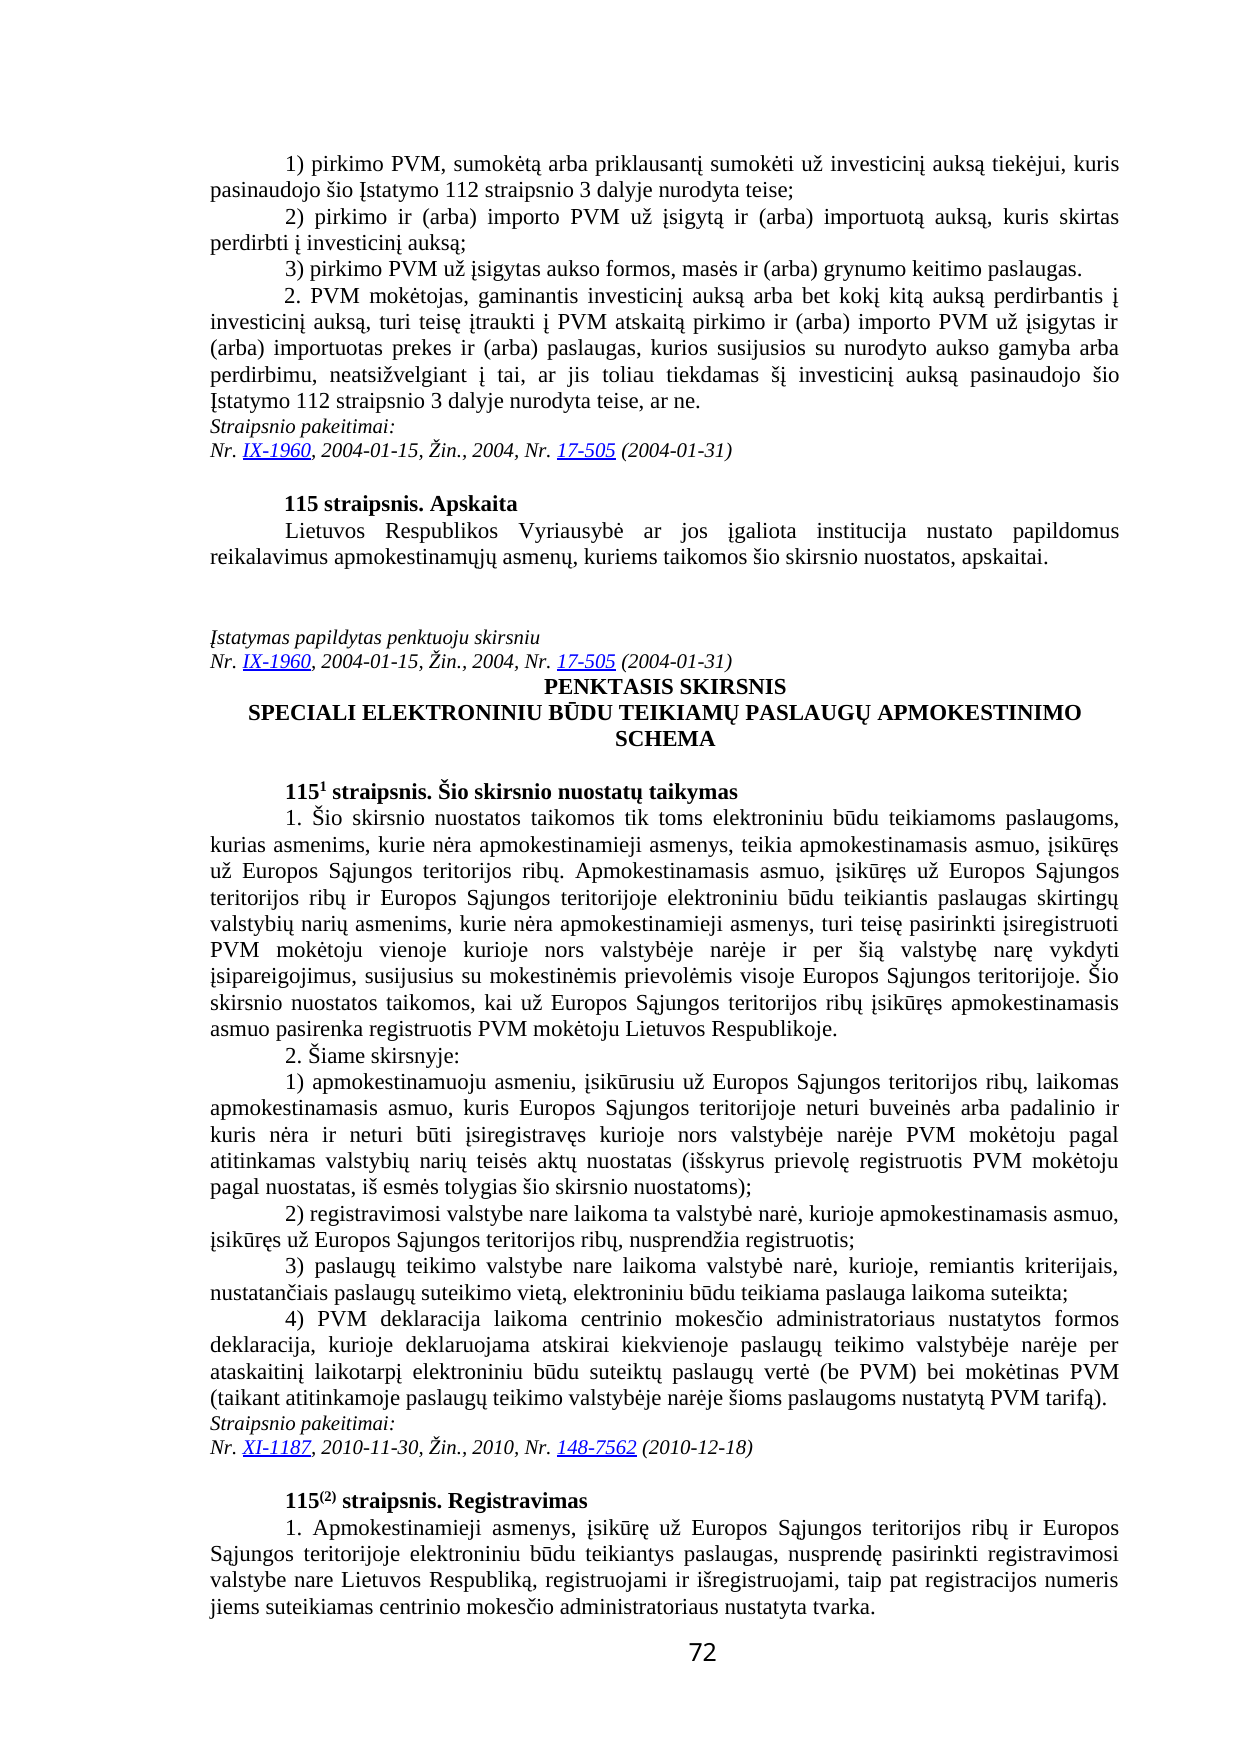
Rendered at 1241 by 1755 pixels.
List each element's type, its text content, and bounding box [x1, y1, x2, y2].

text Straipsnio pakeitimai: [210, 1411, 1120, 1435]
text 1. Šio skirsnio nuostatos taikomos tik toms elektroniniu būdu teikiamoms paslaugoms, kurias asmenims, kurie nėra apmokestinamieji asmenys, teikia apmokestinamasis asmuo, įsikūręs už Europos Sąjungos teritorijos ribų. Apmokestinamasis asmuo, įsikūręs už Europos Sąjungos teritorijos ribų ir Europos Sąjungos teritorijoje elektroniniu būdu teikiantis paslaugas skirtingų valstybių narių asmenims, kurie nėra apmokestinamieji asmenys, turi teisę pasirinkti įsiregistruoti PVM mokėtoju vienoje kurioje nors valstybėje narėje ir per šią valstybę narę vykdyti įsipareigojimus, susijusius su mokestinėmis prievolėmis visoje Europos Sąjungos teritorijoje. Šio skirsnio nuostatos taikomos, kai už Europos Sąjungos teritorijos ribų įsikūręs apmokestinamasis asmuo pasirenka registruotis PVM mokėtoju Lietuvos Respublikoje. [210, 804, 1120, 1042]
text Įstatymas papildytas penktuoju skirsniu [210, 624, 1120, 649]
text Lietuvos Respublikos Vyriausybė ar jos įgaliota institucija nustato papildomus reikalavimus apmokestinamųjų asmenų, kuriems taikomos šio skirsnio nuostatos, apskaitai. [210, 517, 1120, 569]
text 1) apmokestinamuoju asmeniu, įsikūrusiu už Europos Sąjungos teritorijos ribų, laikomas apmokestinamasis asmuo, kuris Europos Sąjungos teritorijoje neturi buveinės arba padalinio ir kuris nėra ir neturi būti įsiregistravęs kurioje nors valstybėje narėje PVM mokėtoju pagal atitinkamas valstybių narių teisės aktų nuostatas (išskyrus prievolę registruotis PVM mokėtoju pagal nuostatas, iš esmės tolygias šio skirsnio nuostatoms); [210, 1068, 1120, 1200]
text Nr. IX-1960, 2004-01-15, Žin., 2004, Nr. 17-505 (2004-01-31) [210, 649, 1120, 673]
text Straipsnio pakeitimai: [210, 413, 1120, 438]
text 115(2) straipsnis. Registravimas [210, 1487, 1120, 1514]
subtitle PENKTASIS SKIRSNIS [210, 673, 1120, 699]
text 3) paslaugų teikimo valstybe nare laikoma valstybė narė, kurioje, remiantis kriterijais, nustatančiais paslaugų suteikimo vietą, elektroniniu būdu teikiama paslauga laikoma suteikta; [210, 1252, 1120, 1305]
text 2) registravimosi valstybe nare laikoma ta valstybė narė, kurioje apmokestinamasis asmuo, įsikūręs už Europos Sąjungos teritorijos ribų, nusprendžia registruotis; [210, 1200, 1120, 1252]
text 1. Apmokestinamieji asmenys, įsikūrę už Europos Sąjungos teritorijos ribų ir Europos Sąjungos teritorijoje elektroniniu būdu teikiantys paslaugas, nusprendę pasirinkti registravimosi valstybe nare Lietuvos Respubliką, registruojami ir išregistruojami, taip pat registracijos numeris jiems suteikiamas centrinio mokesčio administratoriaus nustatyta tvarka. [210, 1514, 1120, 1619]
text 2. Šiame skirsnyje: [210, 1042, 1120, 1068]
text 1) pirkimo PVM, sumokėtą arba priklausantį sumokėti už investicinį auksą tiekėjui, kuris pasinaudojo šio Įstatymo 112 straipsnio 3 dalyje nurodyta teise; [210, 150, 1120, 203]
text 1151 straipsnis. Šio skirsnio nuostatų taikymas [210, 778, 1120, 804]
text 2. PVM mokėtojas, gaminantis investicinį auksą arba bet kokį kitą auksą perdirbantis į investicinį auksą, turi teisę įtraukti į PVM atskaitą pirkimo ir (arba) importo PVM už įsigytas ir (arba) importuotas prekes ir (arba) paslaugas, kurios susijusios su nurodyto aukso gamyba arba perdirbimu, neatsižvelgiant į tai, ar jis toliau tiekdamas šį investicinį auksą pasinaudojo šio Įstatymo 112 straipsnio 3 dalyje nurodyta teise, ar ne. [210, 282, 1120, 413]
text 115 straipsnis. Apskaita [210, 490, 1120, 517]
text SPECIALI ELEKTRONINIU BŪDU TEIKIAMŲ PASLAUGŲ APMOKESTINIMO SCHEMA [210, 699, 1120, 752]
text Nr. IX-1960, 2004-01-15, Žin., 2004, Nr. 17-505 (2004-01-31) [210, 438, 1120, 462]
text Nr. XI-1187, 2010-11-30, Žin., 2010, Nr. 148-7562 (2010-12-18) [210, 1435, 1120, 1459]
text 4) PVM deklaracija laikoma centrinio mokesčio administratoriaus nustatytos formos deklaracija, kurioje deklaruojama atskirai kiekvienoje paslaugų teikimo valstybėje narėje per ataskaitinį laikotarpį elektroniniu būdu suteiktų paslaugų vertė (be PVM) bei mokėtinas PVM (taikant atitinkamoje paslaugų teikimo valstybėje narėje šioms paslaugoms nustatytą PVM tarifą). [210, 1305, 1120, 1411]
text 3) pirkimo PVM už įsigytas aukso formos, masės ir (arba) grynumo keitimo paslaugas. [210, 255, 1120, 282]
text 2) pirkimo ir (arba) importo PVM už įsigytą ir (arba) importuotą auksą, kuris skirtas perdirbti į investicinį auksą; [210, 203, 1120, 255]
